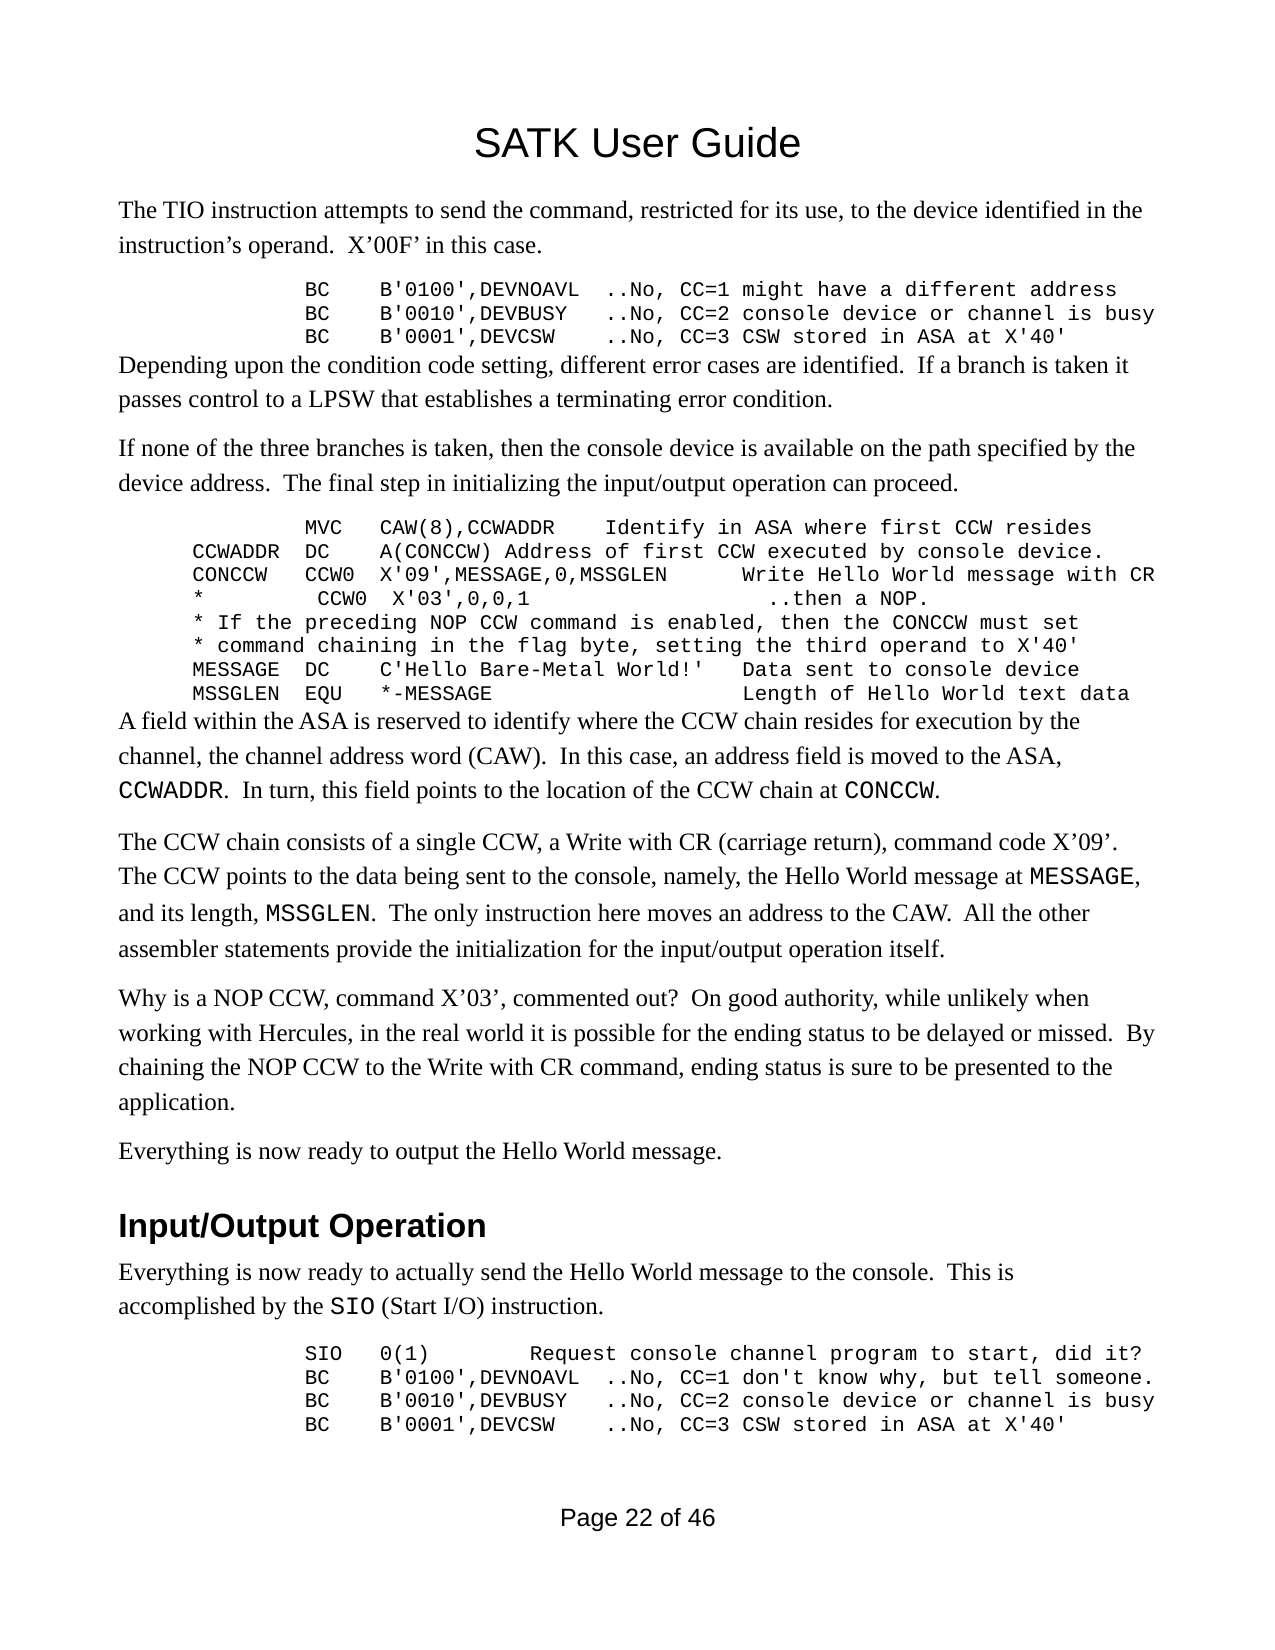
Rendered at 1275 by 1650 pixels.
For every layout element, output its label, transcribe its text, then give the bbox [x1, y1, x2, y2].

text MSSGLEN EQU *-MESSAGE Length of Hello World text data [192, 683, 1157, 706]
text CCWADDR DC A(CONCCW) Address of first CCW executed by console device. [192, 541, 1157, 564]
subtitle Input/Output Operation [118, 1206, 1157, 1244]
text BC B'0010',DEVBUSY ..No, CC=2 console device or channel is busy [192, 303, 1157, 326]
text SIO 0(1) Request console channel program to start, did it? [192, 1343, 1157, 1367]
text BC B'0010',DEVBUSY ..No, CC=2 console device or channel is busy [192, 1390, 1157, 1414]
text Depending upon the condition code setting, different error cases are identified. If a branch is taken it passes control to a LPSW that establishes a terminating error condition. [118, 350, 1157, 413]
text BC B'0001',DEVCSW ..No, CC=3 CSW stored in ASA at X'40' [192, 1414, 1157, 1438]
text BC B'0100',DEVNOAVL ..No, CC=1 might have a different address [192, 279, 1157, 303]
text * command chaining in the flag byte, setting the third operand to X'40' [192, 635, 1157, 659]
text MESSAGE DC C'Hello Bare-Metal World!' Data sent to console device [192, 659, 1157, 683]
text * CCW0 X'03',0,0,1 ..then a NOP. [192, 588, 1157, 612]
text The CCW chain consists of a single CCW, a Write with CR (carriage return), command code X’09’. The CCW points to the data being sent to the console, namely, the Hello World message at MESSAGE, and its length, MSSGLEN. The only instruction here moves an address to the CAW. All the other assembler statements provide the initialization for the input/output operation itself. [118, 827, 1157, 963]
text The TIO instruction attempts to send the command, restricted for its use, to the device identified in the instruction’s operand. X’00F’ in this case. [118, 196, 1157, 259]
text Everything is now ready to output the Hello World message. [118, 1136, 1157, 1165]
text If none of the three branches is taken, then the console device is available on the path specified by the device address. The final step in initializing the input/output operation can proceed. [118, 433, 1157, 497]
text A field within the ASA is reserved to identify where the CCW chain resides for execution by the channel, the channel address word (CAW). In this case, an address field is moved to the ASA, CCWADDR. In turn, this field points to the location of the CCW chain at CONCCW. [118, 706, 1157, 806]
text BC B'0100',DEVNOAVL ..No, CC=1 don't know why, but tell someone. [192, 1367, 1157, 1390]
text * If the preceding NOP CCW command is enabled, then the CONCCW must set [192, 612, 1157, 635]
text CONCCW CCW0 X'09',MESSAGE,0,MSSGLEN Write Hello World message with CR [192, 564, 1157, 588]
text BC B'0001',DEVCSW ..No, CC=3 CSW stored in ASA at X'40' [192, 326, 1157, 350]
text Why is a NOP CCW, command X’03’, commented out? On good authority, while unlikely when working with Hercules, in the real world it is possible for the ending status to be delayed or missed. By chaining the NOP CCW to the Write with CR command, ending status is sure to be presented to the application. [118, 983, 1157, 1116]
text MVC CAW(8),CCWADDR Identify in ASA where first CCW resides [192, 517, 1157, 541]
text Everything is now ready to actually send the Hello World message to the console. This is accomplished by the SIO (Start I/O) instruction. [118, 1257, 1157, 1322]
